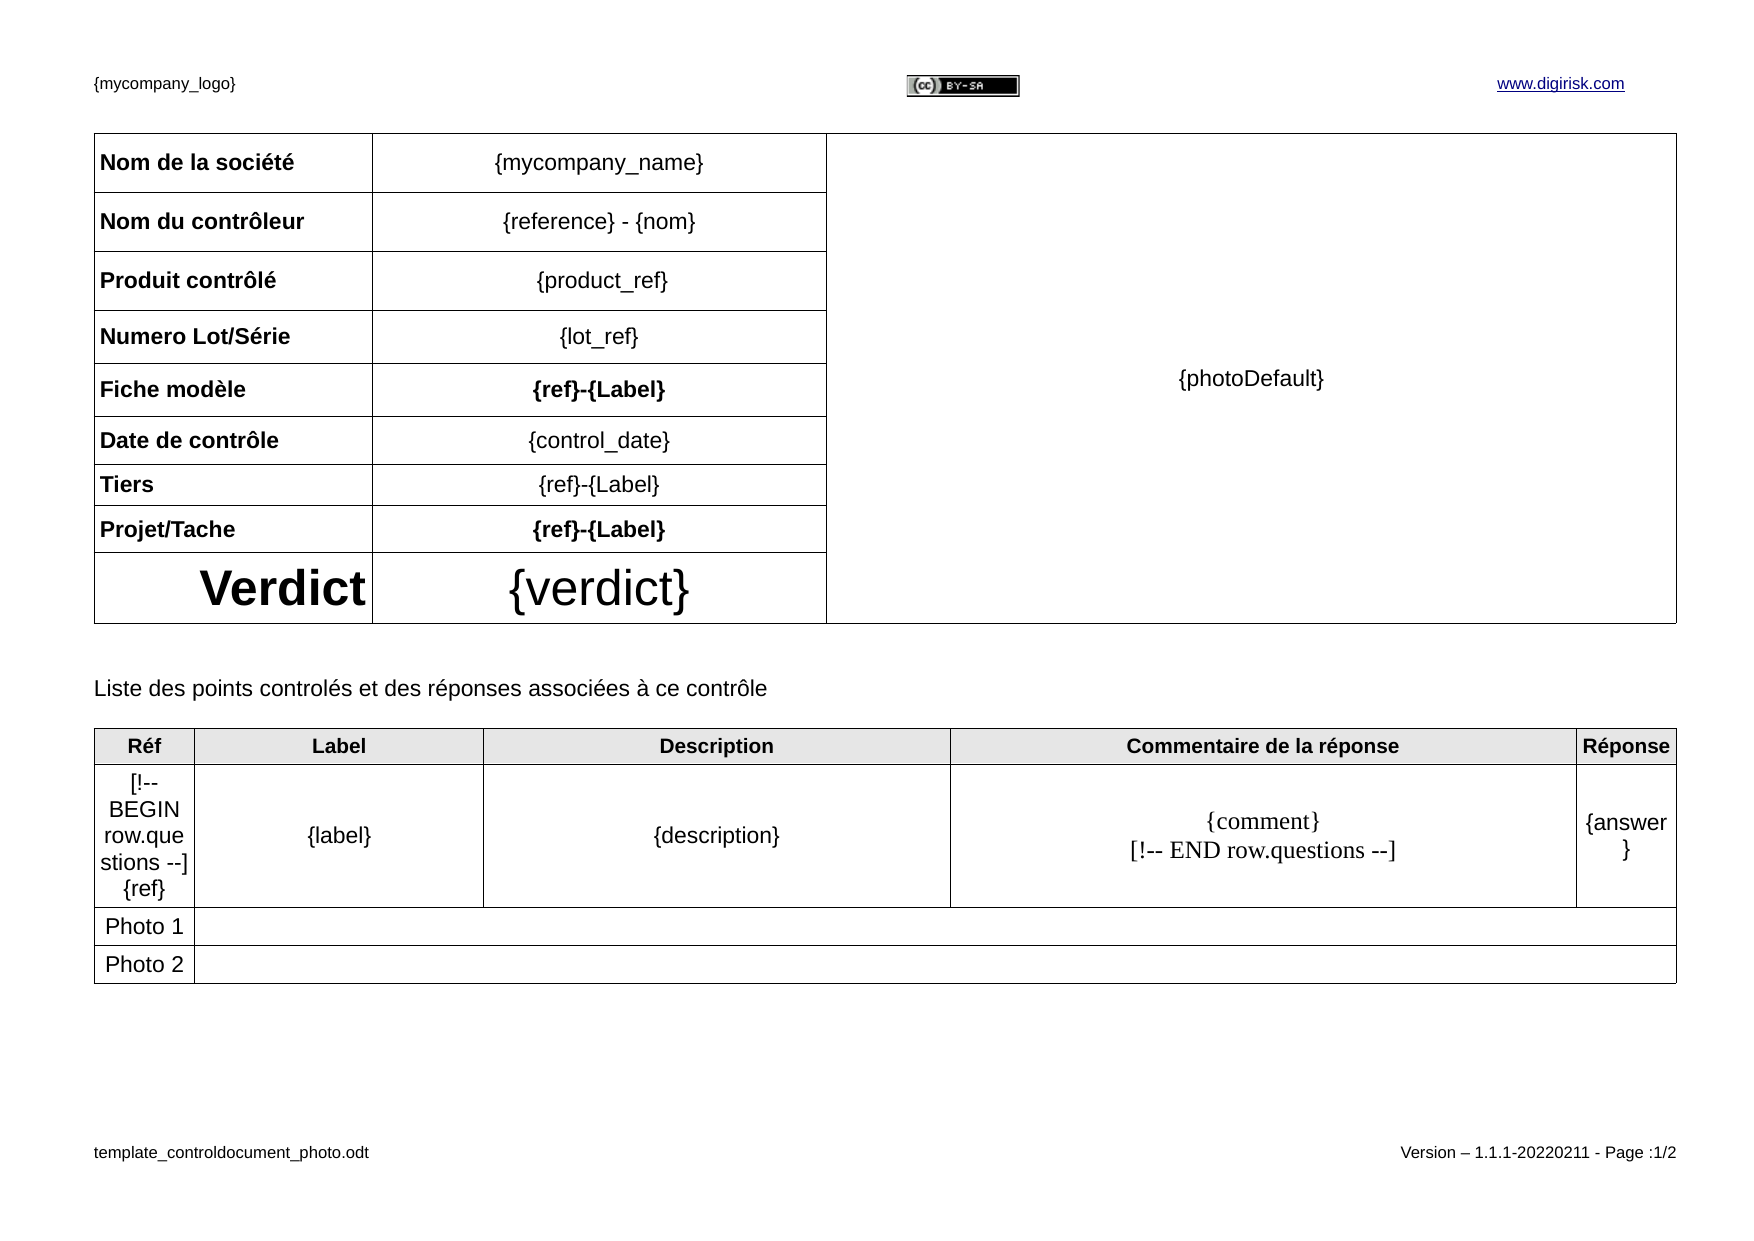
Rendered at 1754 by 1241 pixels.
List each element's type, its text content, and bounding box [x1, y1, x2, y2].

table_cell [195, 908, 1676, 945]
table_cell Produit contrôlé [95, 252, 372, 310]
picture [906, 75, 1020, 97]
text Liste des points controlés et des réponses associées à ce contrôle [94, 675, 1676, 702]
table_header Réf [95, 729, 194, 763]
table_header Nom de la société [95, 134, 372, 192]
table_cell {ref}-{Label} [373, 364, 826, 416]
table_cell Fiche modèle [95, 364, 372, 416]
table_cell Date de contrôle [95, 417, 372, 464]
table_header Commentaire de la réponse [951, 729, 1576, 763]
table_cell Photo 2 [95, 946, 194, 983]
table_cell {product_ref} [373, 252, 826, 310]
table_cell {answer} [1577, 765, 1676, 907]
table_cell Nom du contrôleur [95, 193, 372, 251]
table_header Description [484, 729, 950, 763]
table_header Réponse [1577, 729, 1676, 763]
table_cell [!-- BEGIN row.questions --]{ref} [95, 765, 194, 907]
table_cell {control_date} [373, 417, 826, 464]
table_cell {ref}-{Label} [373, 506, 826, 552]
table_cell Numero Lot/Série [95, 311, 372, 363]
table_cell {label} [195, 765, 483, 907]
table_header {mycompany_name} [373, 134, 826, 192]
table_header {photoDefault} [827, 134, 1676, 622]
table_cell Photo 1 [95, 908, 194, 945]
table_cell {verdict} [373, 553, 826, 622]
table_cell {description} [484, 765, 950, 907]
table_cell [195, 946, 1676, 983]
table_cell Projet/Tache [95, 506, 372, 552]
table_cell Verdict [95, 553, 372, 622]
table_cell {comment} [!-- END row.questions --] [951, 765, 1576, 907]
table_header Label [195, 729, 483, 763]
table_cell {ref}-{Label} [373, 465, 826, 505]
table_cell {lot_ref} [373, 311, 826, 363]
table_cell Tiers [95, 465, 372, 505]
table_cell {reference} - {nom} [373, 193, 826, 251]
